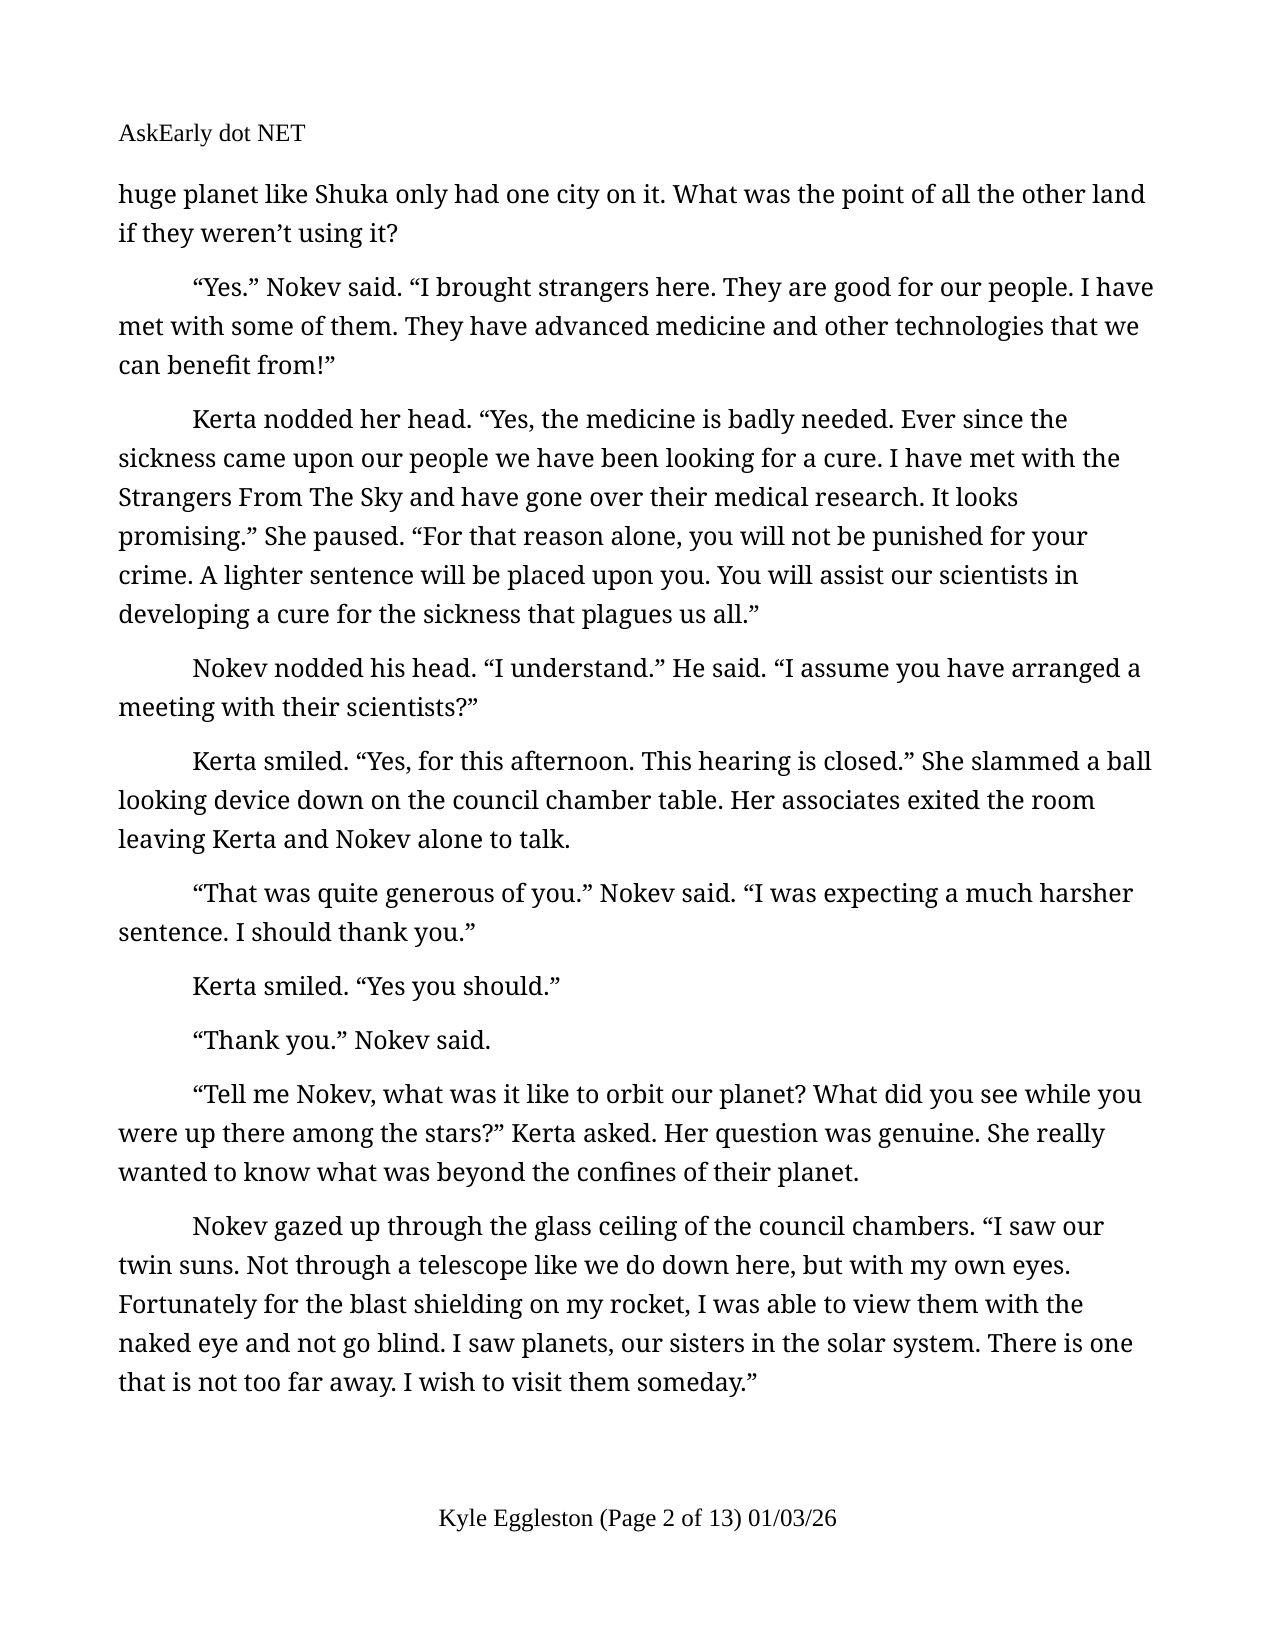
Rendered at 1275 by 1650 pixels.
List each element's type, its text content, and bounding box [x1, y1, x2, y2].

text “That was quite generous of you.” Nokev said. “I was expecting a much harsher sentence. I should thank you.” [118, 876, 1157, 949]
text Nokev gazed up through the glass ceiling of the council chambers. “I saw our twin suns. Not through a telescope like we do down here, but with my own eyes. Fortunately for the blast shielding on my rocket, I was able to view them with the naked eye and not go blind. I saw planets, our sisters in the solar system. There is one that is not too far away. I wish to visit them someday.” [118, 1208, 1157, 1399]
text Nokev nodded his head. “I understand.” He said. “I assume you have arranged a meeting with their scientists?” [118, 651, 1157, 724]
text Kerta smiled. “Yes you should.” [118, 969, 1157, 1003]
text “Thank you.” Nokev said. [118, 1023, 1157, 1057]
text “Yes.” Nokev said. “I brought strangers here. They are good for our people. I have met with some of them. They have advanced medicine and other technologies that we can benefit from!” [118, 269, 1157, 382]
text huge planet like Shuka only had one city on it. What was the point of all the other land if they weren’t using it? [118, 176, 1157, 249]
text Kerta nodded her head. “Yes, the medicine is badly needed. Ever since the sickness came upon our people we have been looking for a cure. I have met with the Strangers From The Sky and have gone over their medical research. It looks promising.” She paused. “For that reason alone, you will not be punished for your crime. A lighter sentence will be placed upon you. You will assist our scientists in developing a cure for the sickness that plagues us all.” [118, 401, 1157, 631]
text “Tell me Nokev, what was it like to orbit our planet? What did you see while you were up there among the stars?” Kerta asked. Her question was genuine. She really wanted to know what was beyond the confines of their planet. [118, 1076, 1157, 1189]
text Kerta smiled. “Yes, for this afternoon. This hearing is closed.” She slammed a ball looking device down on the council chamber table. Her associates exited the room leaving Kerta and Nokev alone to talk. [118, 744, 1157, 856]
